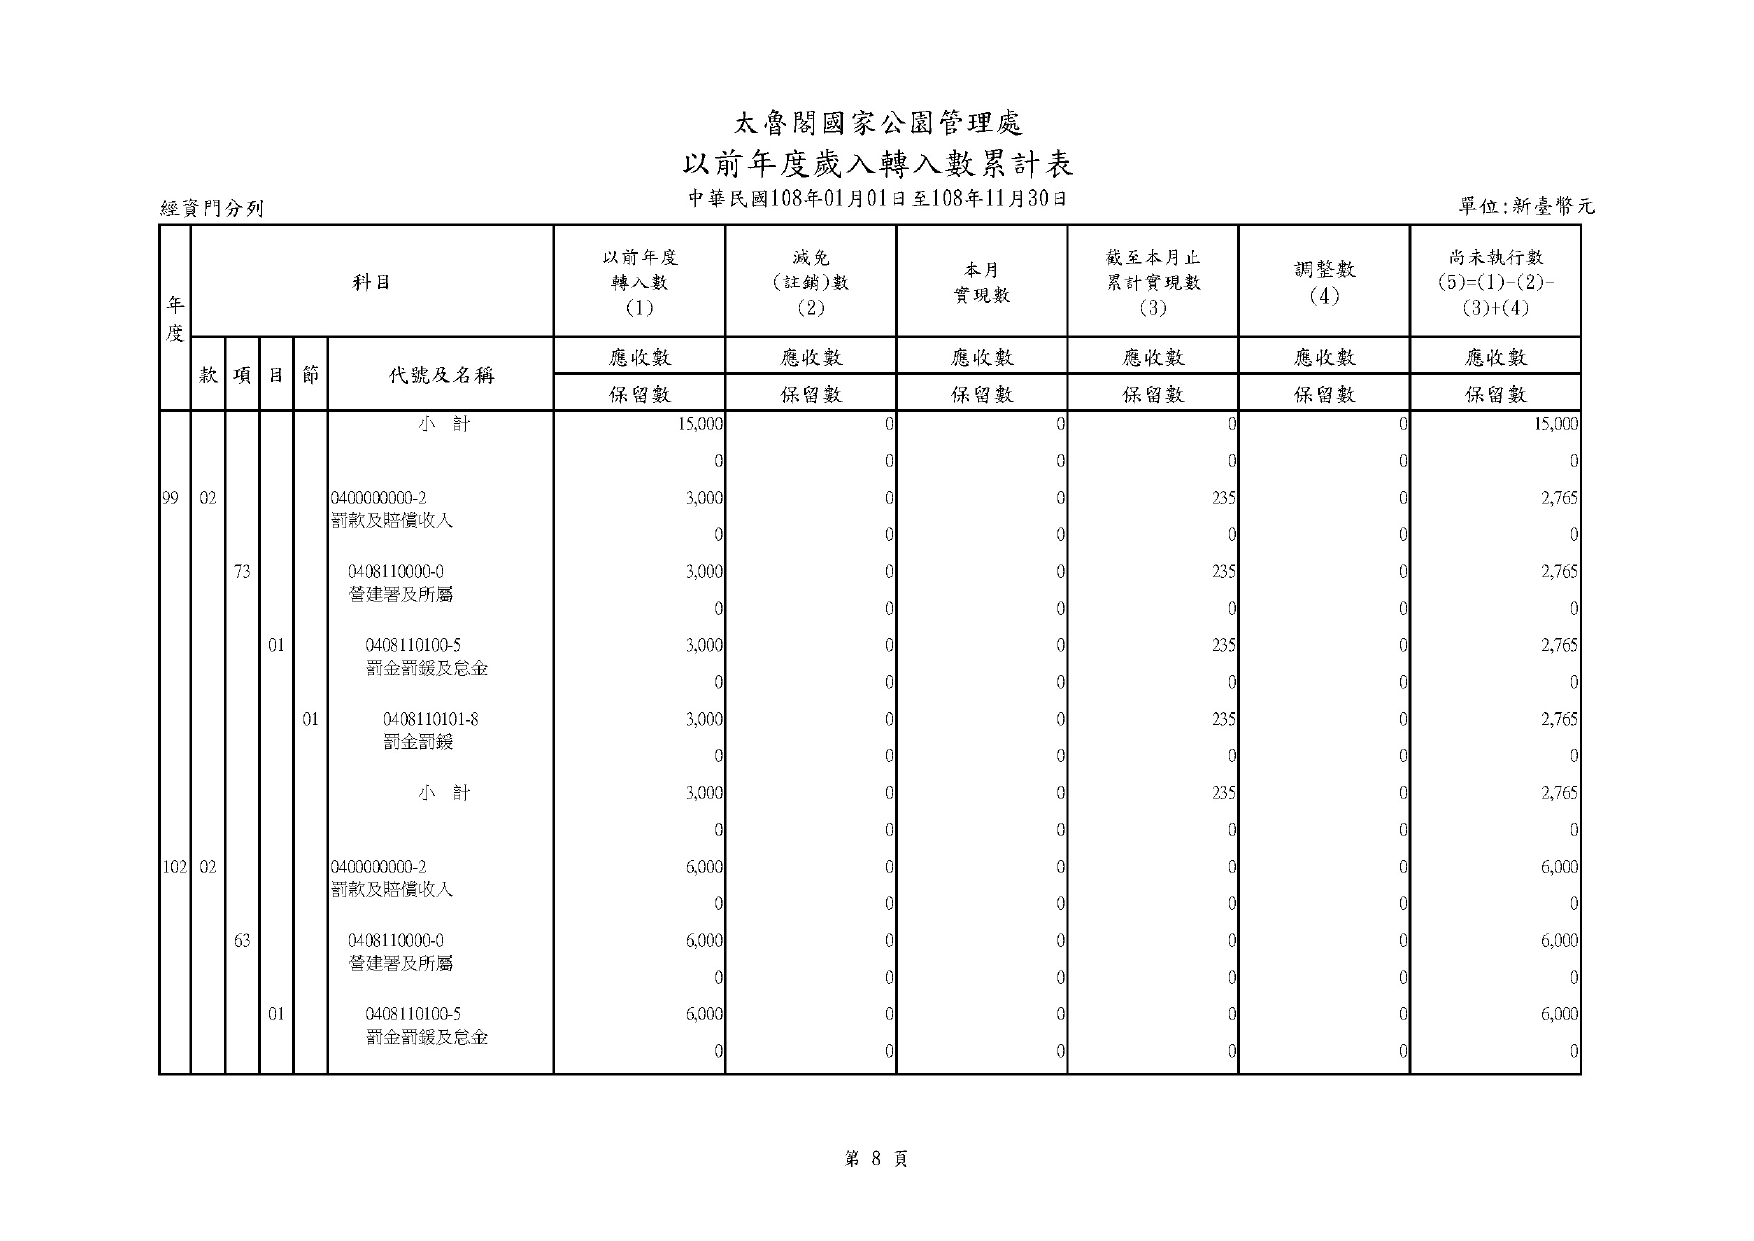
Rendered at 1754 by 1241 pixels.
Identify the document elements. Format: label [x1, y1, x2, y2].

picture [59, 59, 1695, 1216]
